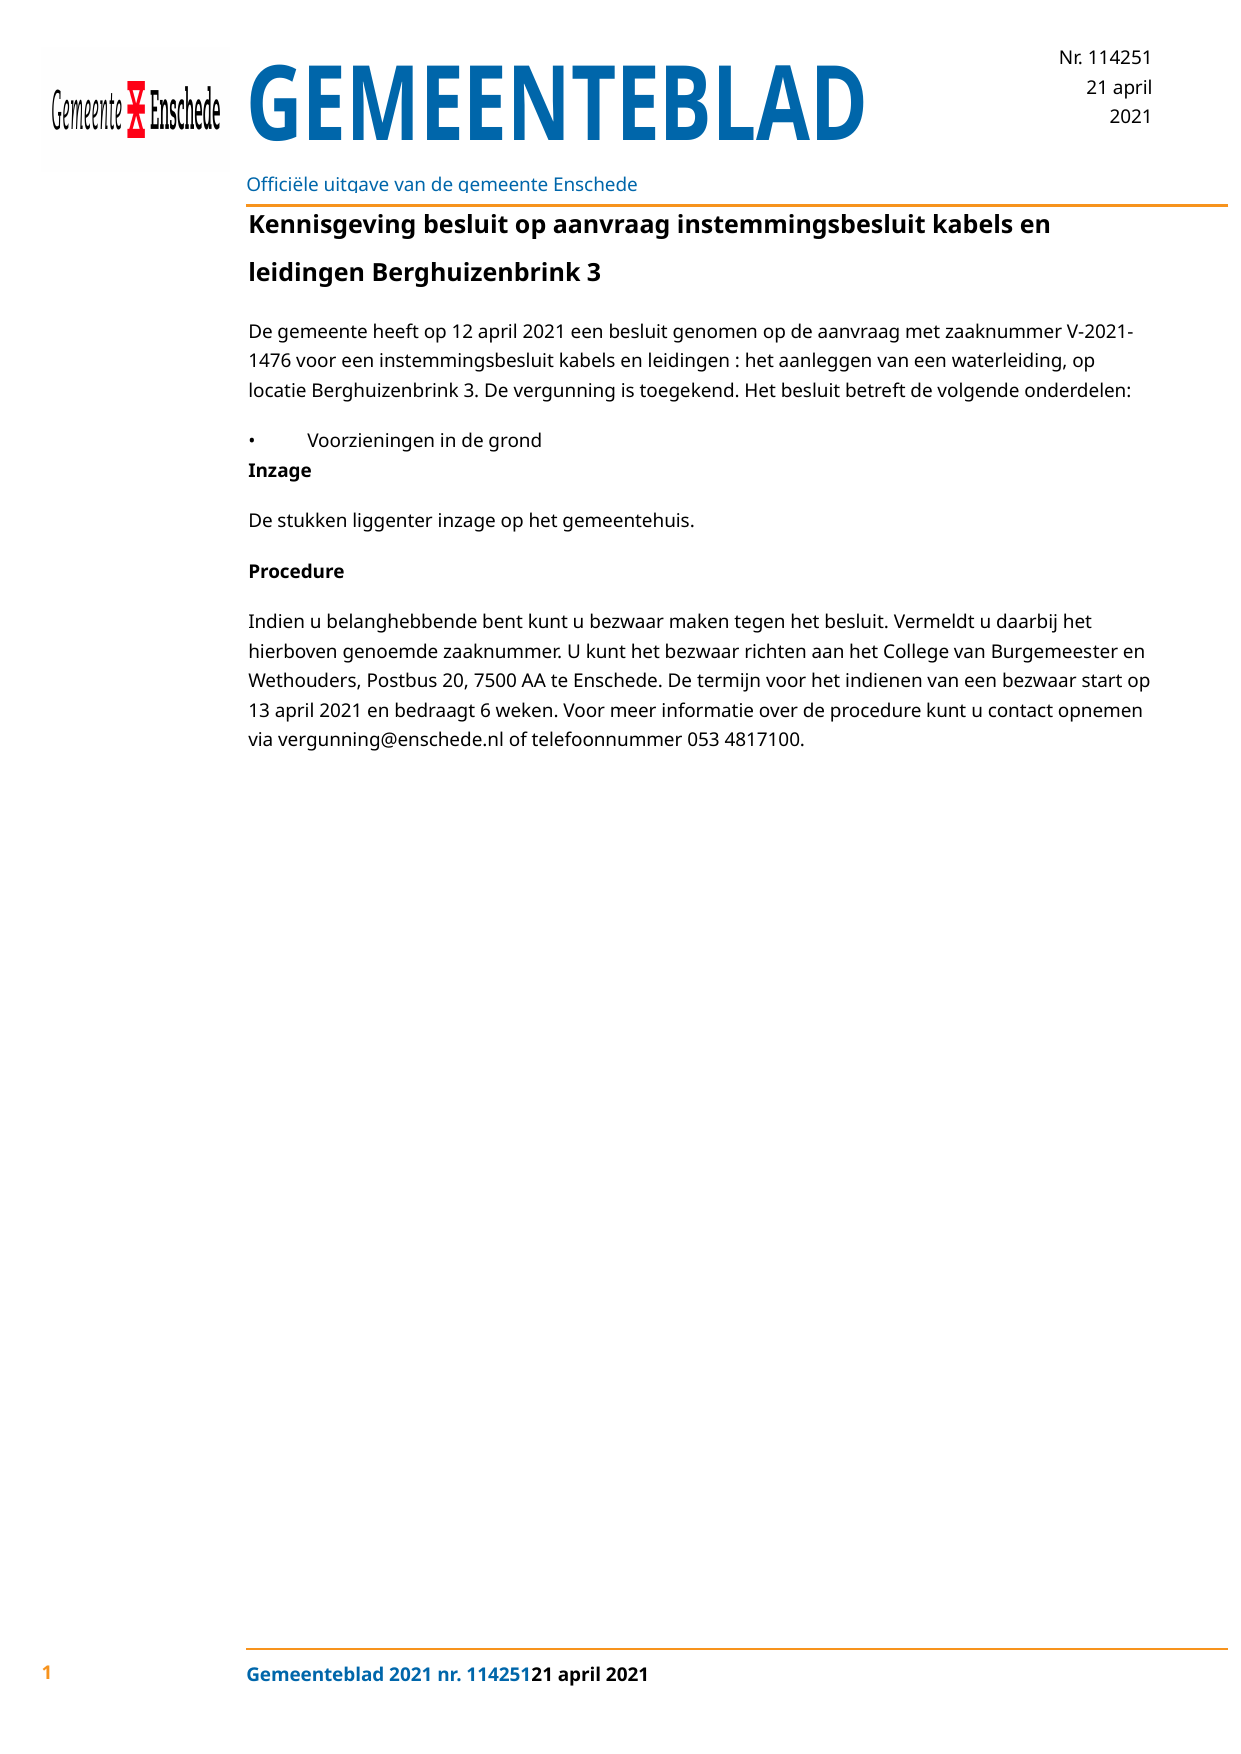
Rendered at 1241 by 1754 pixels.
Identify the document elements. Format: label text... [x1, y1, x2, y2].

text Inzage [248, 457, 1152, 483]
text Procedure [248, 558, 1152, 584]
text De gemeente heeft op 12 april 2021 een besluit genomen op de aanvraag met zaaknummer V-2021-1476 voor een instemmingsbesluit kabels en leidingen : het aanleggen van een waterleiding, op locatie Berghuizenbrink 3. De vergunning is toegekend. Het besluit betreft de volgende onderdelen: [248, 318, 1152, 403]
text Indien u belanghebbende bent kunt u bezwaar maken tegen het besluit. Vermeldt u daarbij het hierboven genoemde zaaknummer. U kunt het bezwaar richten aan het College van Burgemees­ter en Wethouders, Postbus 20, 7500 AA te Enschede. De termijn voor het indienen van een bezwaar start op 13 april 2021 en bedraagt 6 weken. Voor meer informatie over de procedure kunt u contact opnemen via vergunning@enschede.nl of telefoonnummer 053 4817100. [248, 608, 1152, 752]
picture [41, 47, 231, 172]
text Kennisgeving besluit op aanvraag instemmingsbesluit kabels en leidingen Berghuizenbrink 3 [248, 207, 1152, 288]
list Voorzieningen in de grond [248, 427, 1152, 453]
text De stukken liggenter inzage op het gemeentehuis. [248, 507, 1152, 533]
